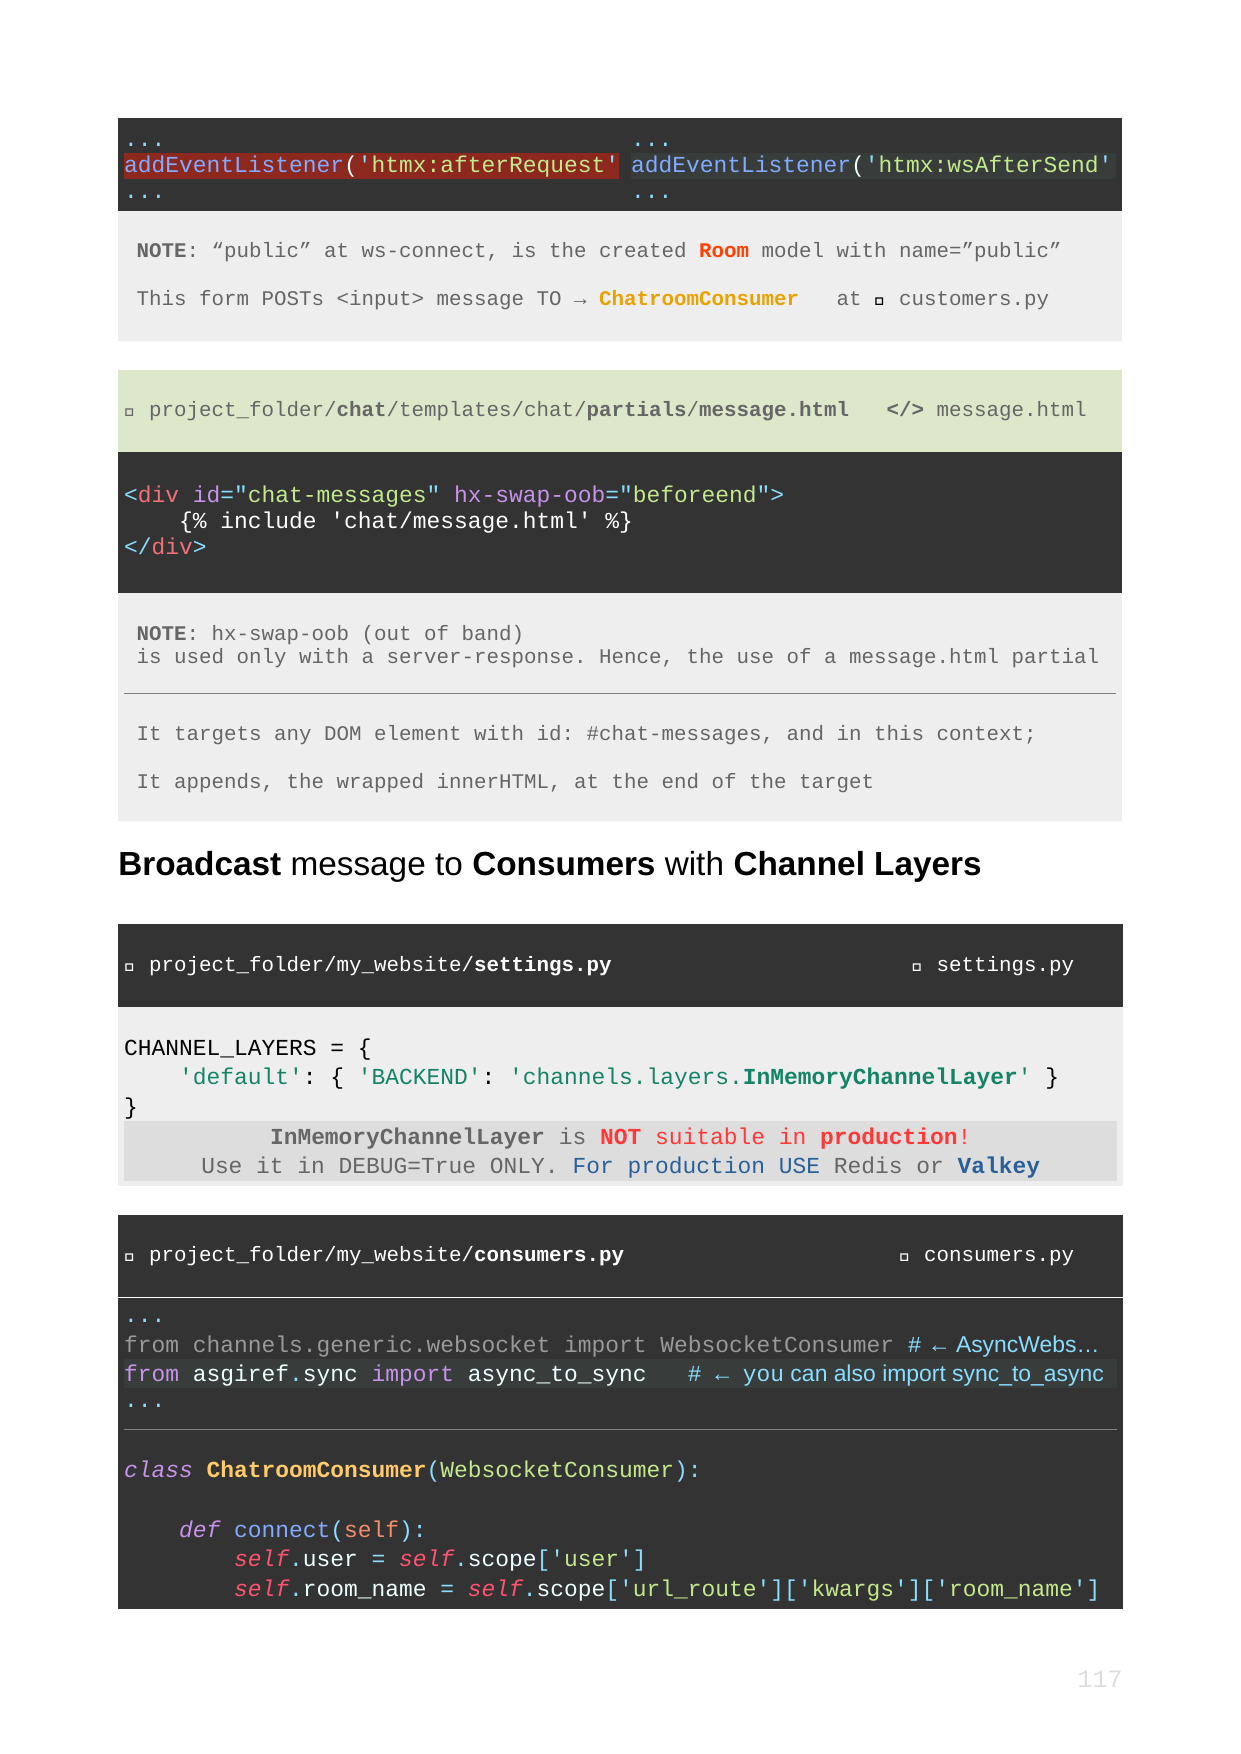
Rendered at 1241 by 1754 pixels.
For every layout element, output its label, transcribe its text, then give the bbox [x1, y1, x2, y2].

table_cell ... addEventListener('htmx:afterRequest' ... [118, 118, 625, 211]
table_cell ... addEventListener('htmx:wsAfterSend' ... [625, 118, 1122, 211]
table_cell <div id="chat-messages" hx-swap-oob="beforeend"> {% include 'chat/message.html' %} </div> [118, 452, 1122, 593]
subtitle Broadcast message to Consumers with Channel Layers [118, 844, 1122, 883]
table_header 📝 project_folder/my_website/consumers.py 🐍 consumers.py [118, 1215, 1123, 1297]
table_header 📝 project_folder/chat/templates/chat/partials/message.html </> message.html [118, 370, 1122, 452]
table_cell NOTE: hx-swap-oob (out of band) is used only with a server-response. Hence, the use of a message.html partial It targets any DOM element with id: #chat-messages, and in this context; It appends, the wrapped innerHTML, at the end of the target [118, 593, 1122, 821]
table_cell CHANNEL_LAYERS = { 'default': { 'BACKEND': 'channels.layers.InMemoryChannelLayer' } } InMemoryChannelLayer is NOT suitable in production! Use it in DEBUG=True ONLY. For production USE Redis or Valkey [118, 1007, 1123, 1186]
table_cell ... from channels.generic.websocket import WebsocketConsumer # ← AsyncWebs… from asgiref.sync import async_to_sync # ← you can also import sync_to_async ... class ChatroomConsumer(WebsocketConsumer): def connect(self): self.user = self.scope['user'] self.room_name = self.scope['url_route']['kwargs']['room_name'] [118, 1298, 1123, 1609]
table_header NOTE: “public” at ws-connect, is the created Room model with name=”public” This form POSTs <input> message TO → ChatroomConsumer at 🐍 customers.py [118, 211, 1122, 341]
table_header 📝 project_folder/my_website/settings.py 🐍 settings.py [118, 924, 1123, 1007]
